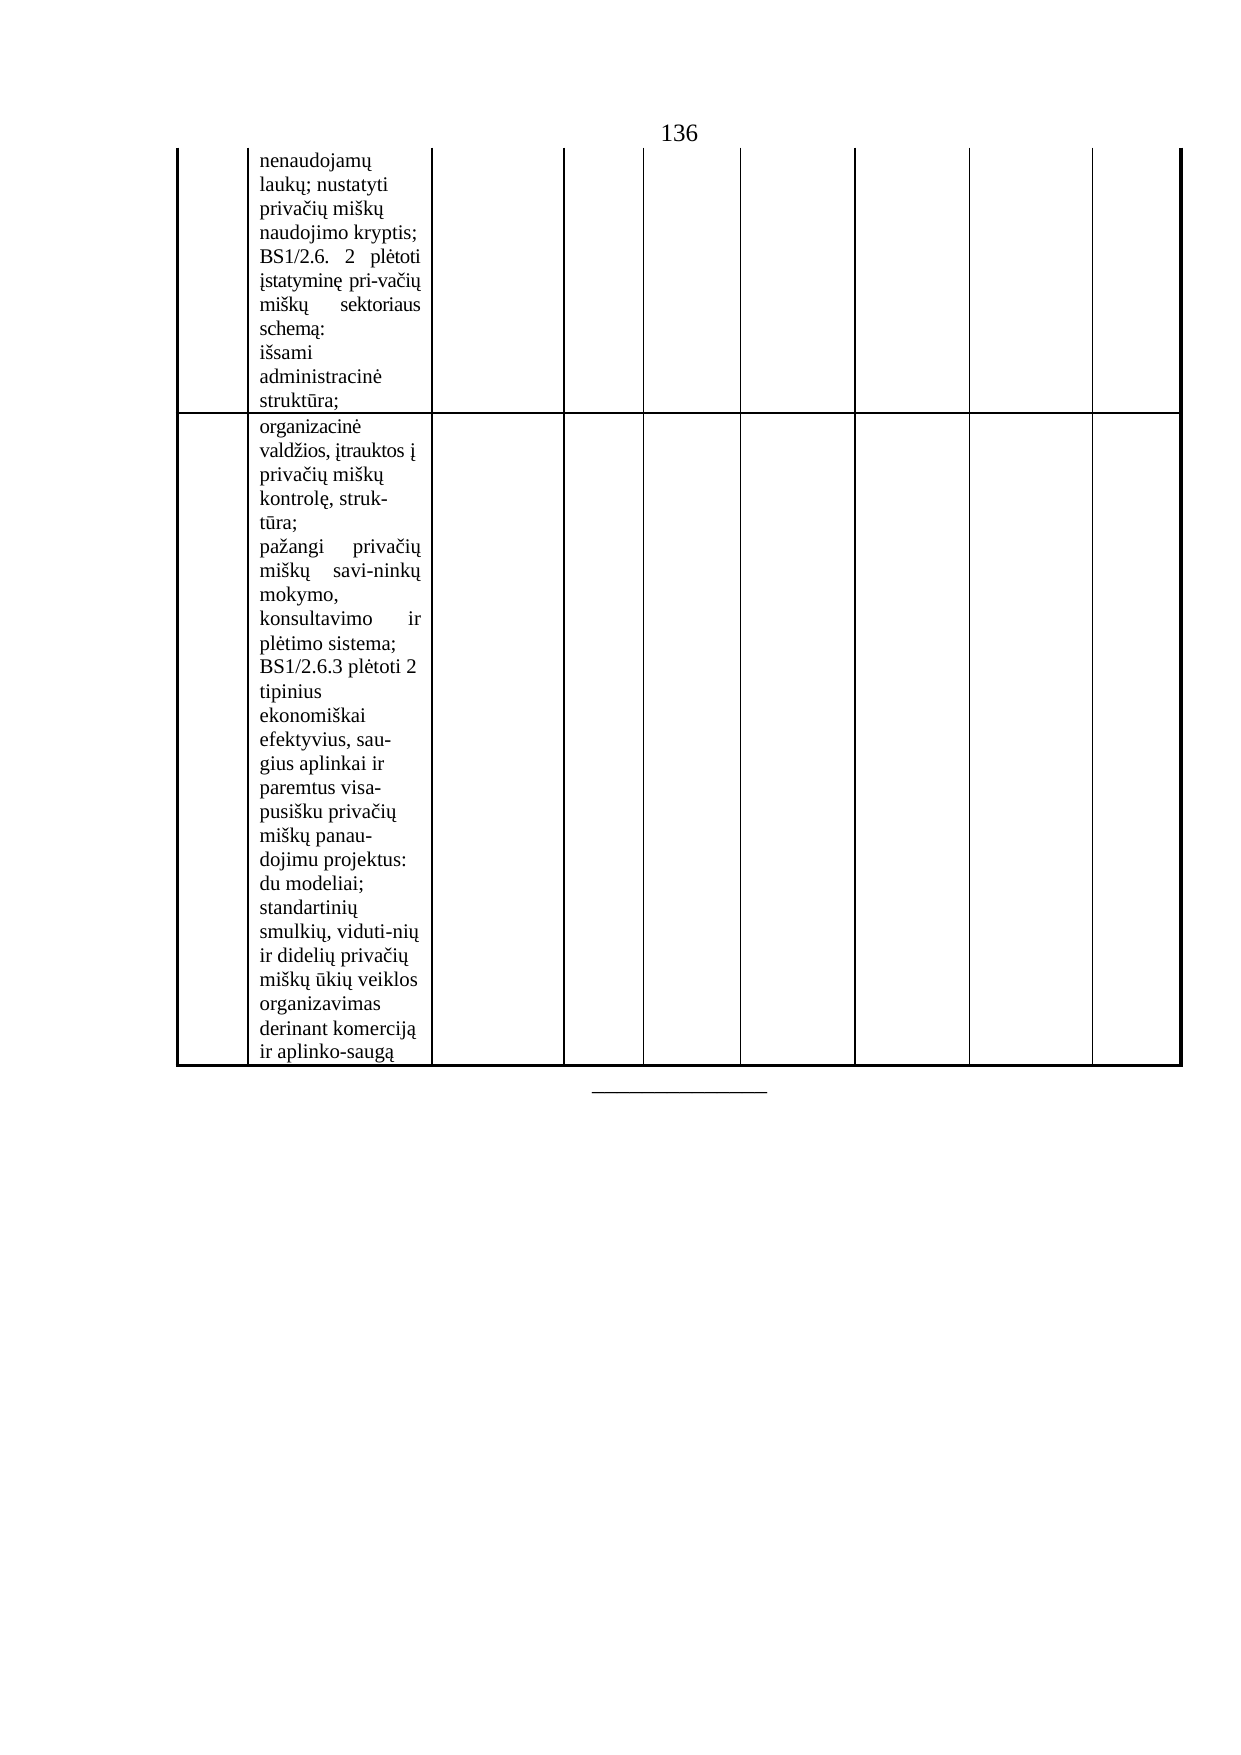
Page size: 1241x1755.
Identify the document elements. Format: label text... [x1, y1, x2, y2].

table_cell [644, 414, 740, 654]
table_cell [741, 148, 854, 244]
table_cell [565, 655, 643, 1063]
table_cell [644, 655, 740, 1063]
table_cell [644, 148, 740, 244]
table_cell [1093, 655, 1179, 1063]
table_cell [856, 655, 969, 1063]
table_cell [741, 244, 854, 412]
text ______________ [177, 1067, 1181, 1095]
table_cell [741, 414, 854, 654]
table_cell [565, 414, 643, 654]
table_cell [179, 655, 247, 1063]
table_cell [433, 148, 563, 244]
table_cell [565, 244, 643, 412]
table_cell [856, 414, 969, 654]
table_cell BS1/2.6.3 plėtoti 2 tipinius ekonomiškai efektyvius, sau-gius aplinkai ir paremtus visa-pusišku privačių miškų panau-dojimu projektus: du modeliai; standartinių smulkių, viduti-nių ir didelių privačių miškų ūkių veiklos organizavimas derinant komerciją ir aplinko-saugą [249, 655, 431, 1063]
table_cell [1093, 244, 1179, 412]
table_cell [741, 655, 854, 1063]
table_cell [1093, 148, 1179, 244]
table_cell BS1/2.6. 2 plėtoti įstatyminę pri-vačių miškų sektoriaus schemą: išsami administracinė struktūra; [249, 244, 431, 412]
table_cell [970, 148, 1092, 244]
table_cell [970, 244, 1092, 412]
table_cell [970, 655, 1092, 1063]
table_cell [179, 148, 247, 244]
table_cell nenaudojamų laukų; nustatyti privačių miškų naudojimo kryptis; [249, 148, 431, 244]
table_cell [565, 148, 643, 244]
table_cell [433, 244, 563, 412]
table_cell [856, 244, 969, 412]
table_cell [644, 244, 740, 412]
table_cell [970, 414, 1092, 654]
table_cell [433, 414, 563, 654]
table_cell [433, 655, 563, 1063]
table_cell [179, 244, 247, 412]
table_cell [179, 414, 247, 654]
table_cell [1093, 414, 1179, 654]
table_cell organizacinė valdžios, įtrauktos į privačių miškų kontrolę, struk-tūra; pažangi privačių miškų savi-ninkų mokymo, konsultavimo ir plėtimo sistema; [249, 414, 431, 654]
table_cell [856, 148, 969, 244]
